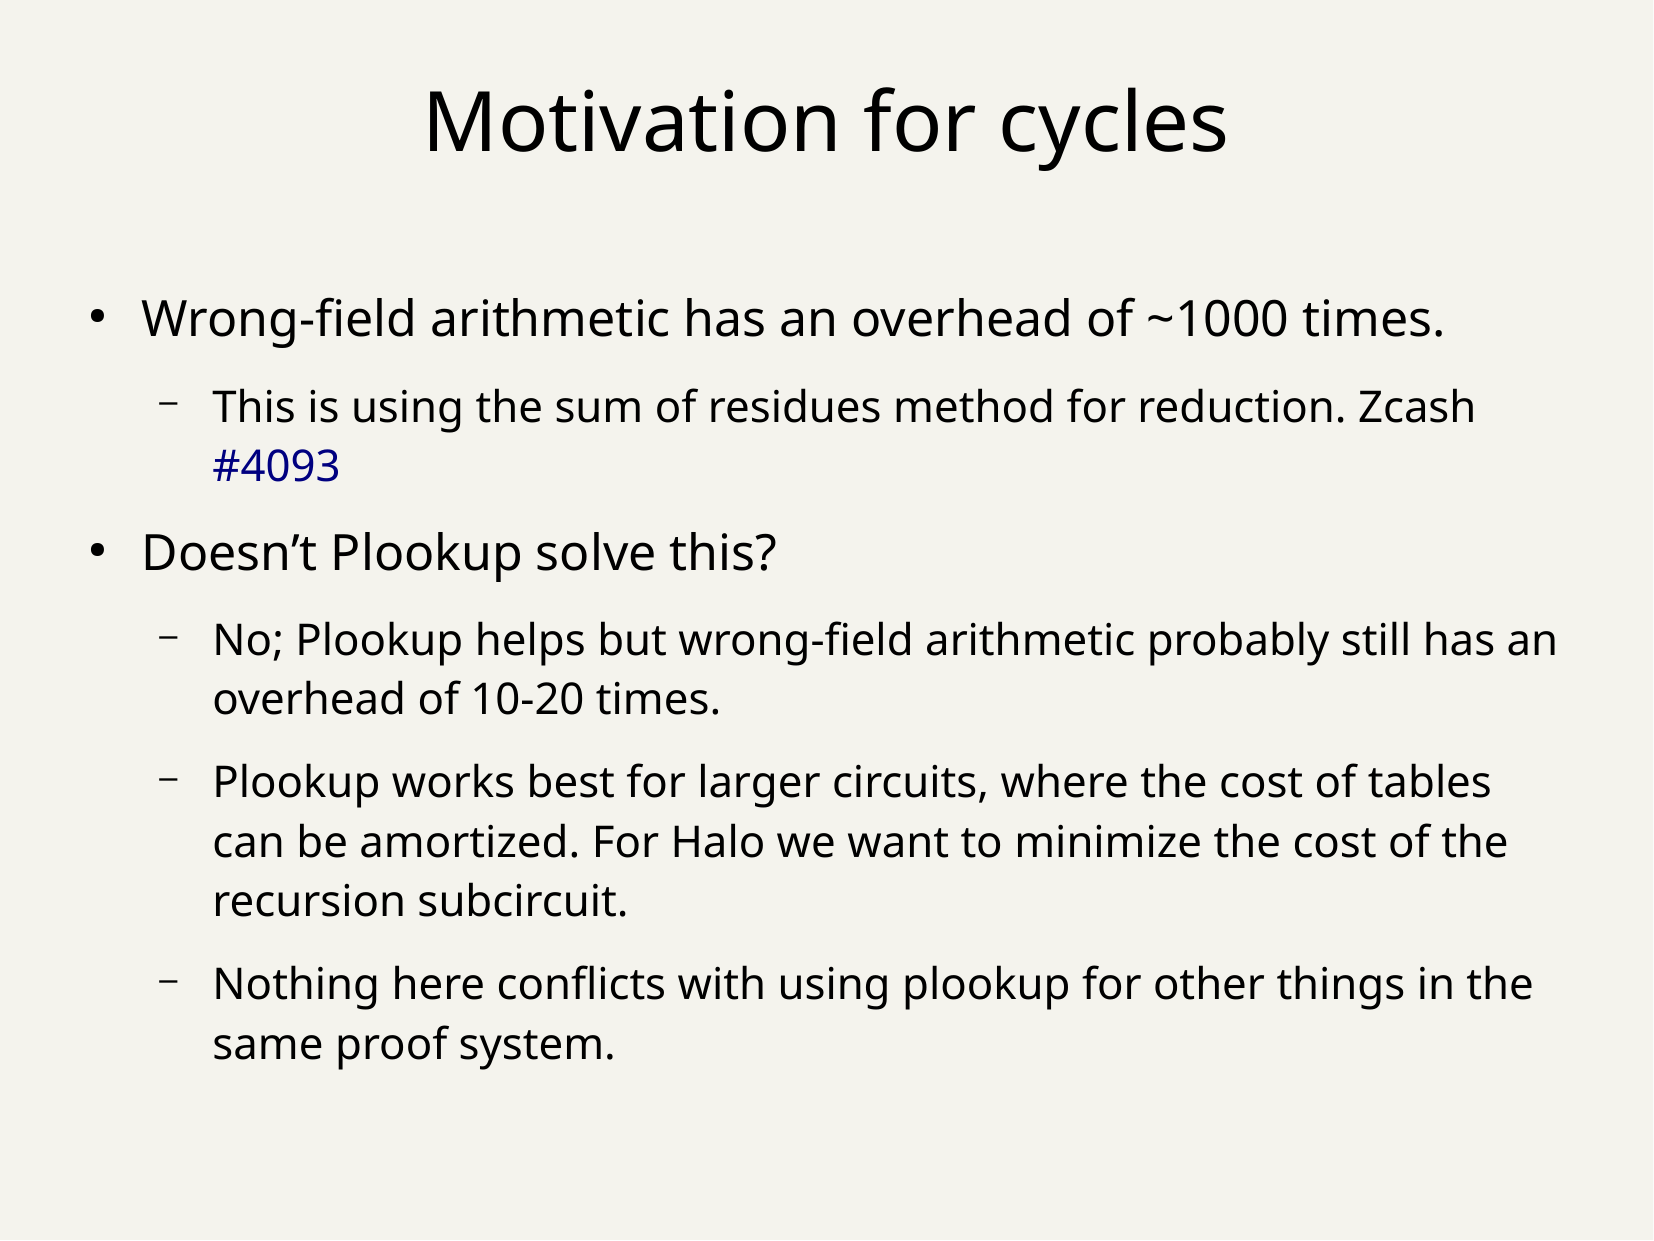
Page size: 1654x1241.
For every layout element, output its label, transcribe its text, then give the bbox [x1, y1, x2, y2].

list Wrong-field arithmetic has an overhead of ~1000 times. This is using the sum of residues method for reduction. Zcash #4093 Doesn’t Plookup solve this? No; Plookup helps but wrong-field arithmetic probably still has an overhead of 10-20 times. Plookup works best for larger circuits, where the cost of tables can be amortized. For Halo we want to minimize the cost of the recursion subcircuit. Nothing here conflicts with using plookup for other things in the same proof system. [70, 283, 1571, 1123]
title Motivation for cycles [82, 49, 1571, 189]
